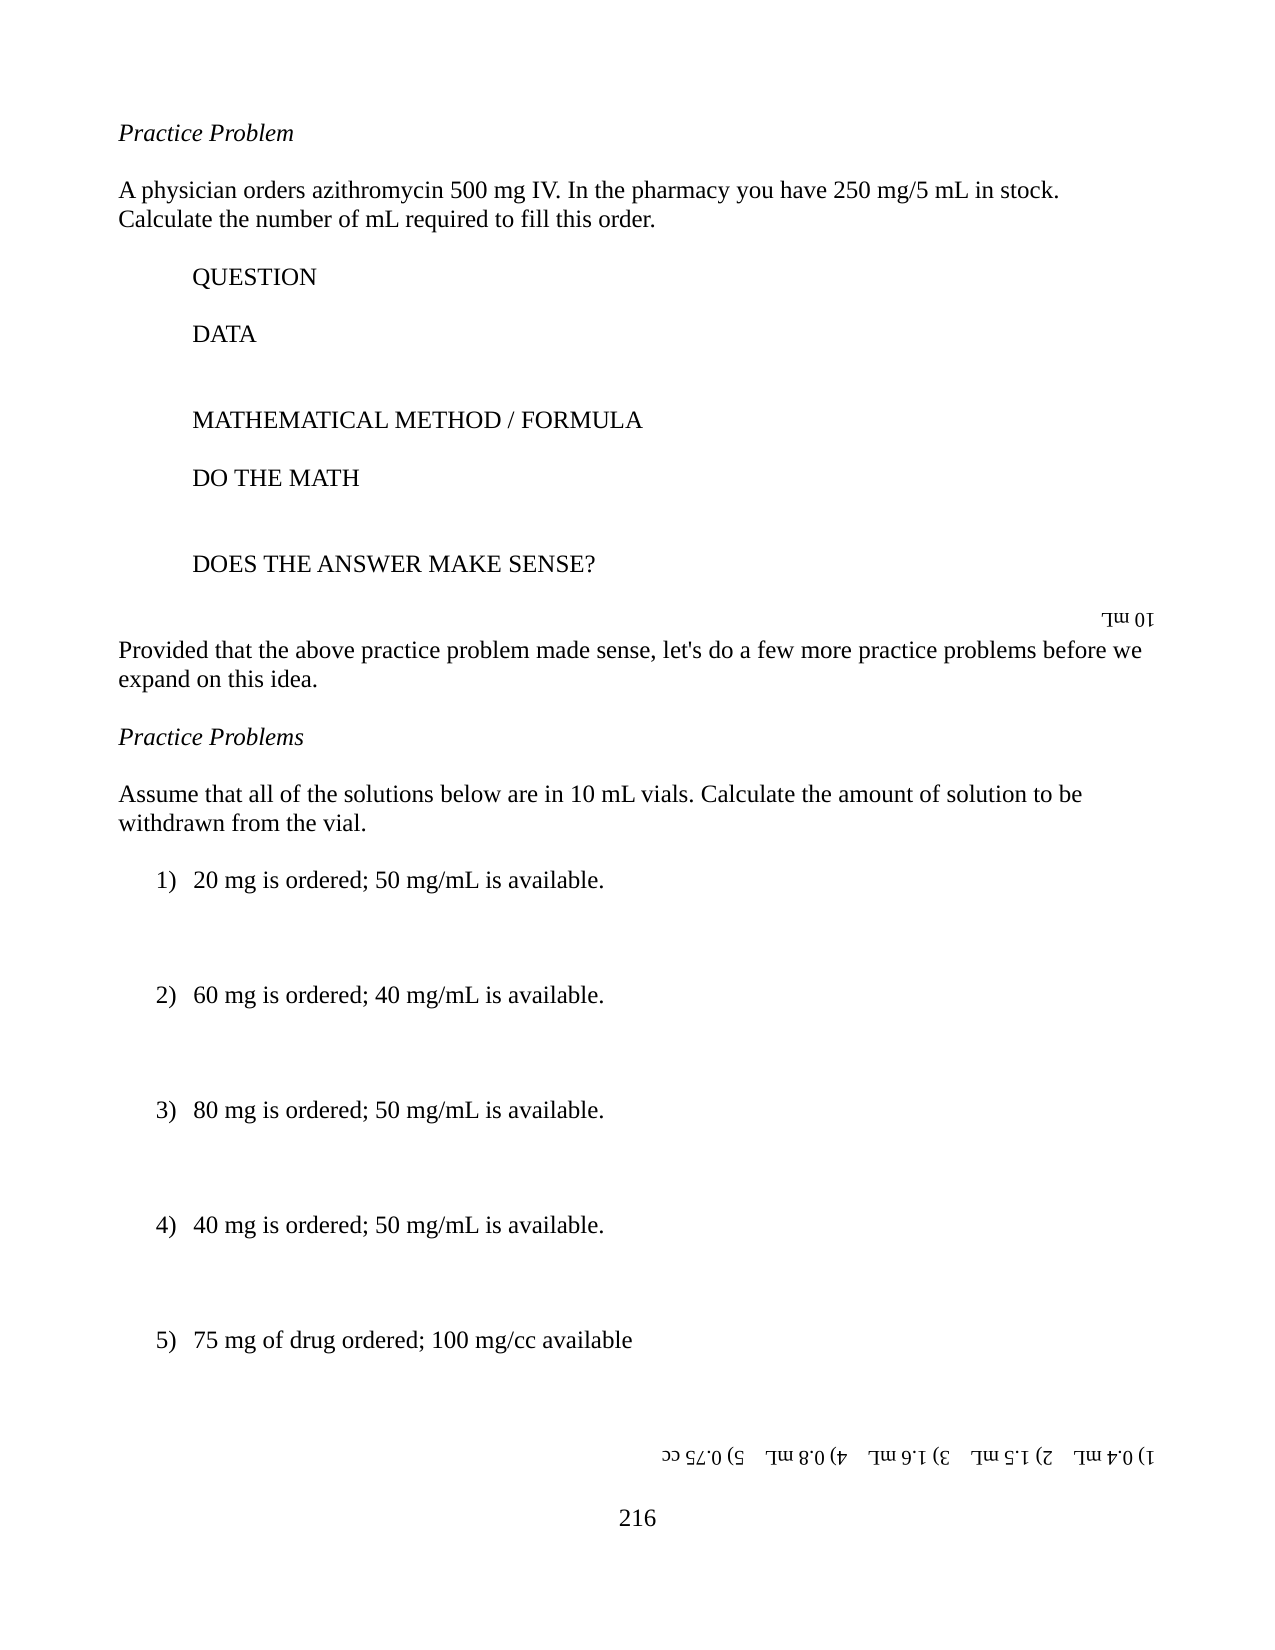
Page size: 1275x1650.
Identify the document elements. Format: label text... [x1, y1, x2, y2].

list 60 mg is ordered; 40 mg/mL is available. [156, 981, 1157, 1009]
text A physician orders azithromycin 500 mg IV. In the pharmacy you have 250 mg/5 mL in stock. Calculate the number of mL required to fill this order. [118, 176, 1157, 233]
text Assume that all of the solutions below are in 10 mL vials. Calculate the amount of solution to be withdrawn from the vial. [118, 779, 1157, 837]
text MATHEMATICAL METHOD / FORMULA [192, 406, 1157, 434]
text Practice Problems [118, 722, 1157, 751]
list 75 mg of drug ordered; 100 mg/cc available [156, 1326, 1157, 1354]
text DO THE MATH [192, 463, 1157, 492]
list 20 mg is ordered; 50 mg/mL is available. [156, 866, 1157, 894]
text Provided that the above practice problem made sense, let's do a few more practice problems before we expand on this idea. [118, 636, 1157, 693]
text QUESTION [192, 262, 1157, 291]
text DOES THE ANSWER MAKE SENSE? [192, 549, 1157, 578]
list 80 mg is ordered; 50 mg/mL is available. [156, 1096, 1157, 1124]
text Practice Problem [118, 118, 1157, 147]
text DATA [192, 319, 1157, 348]
list 40 mg is ordered; 50 mg/mL is available. [156, 1211, 1157, 1239]
